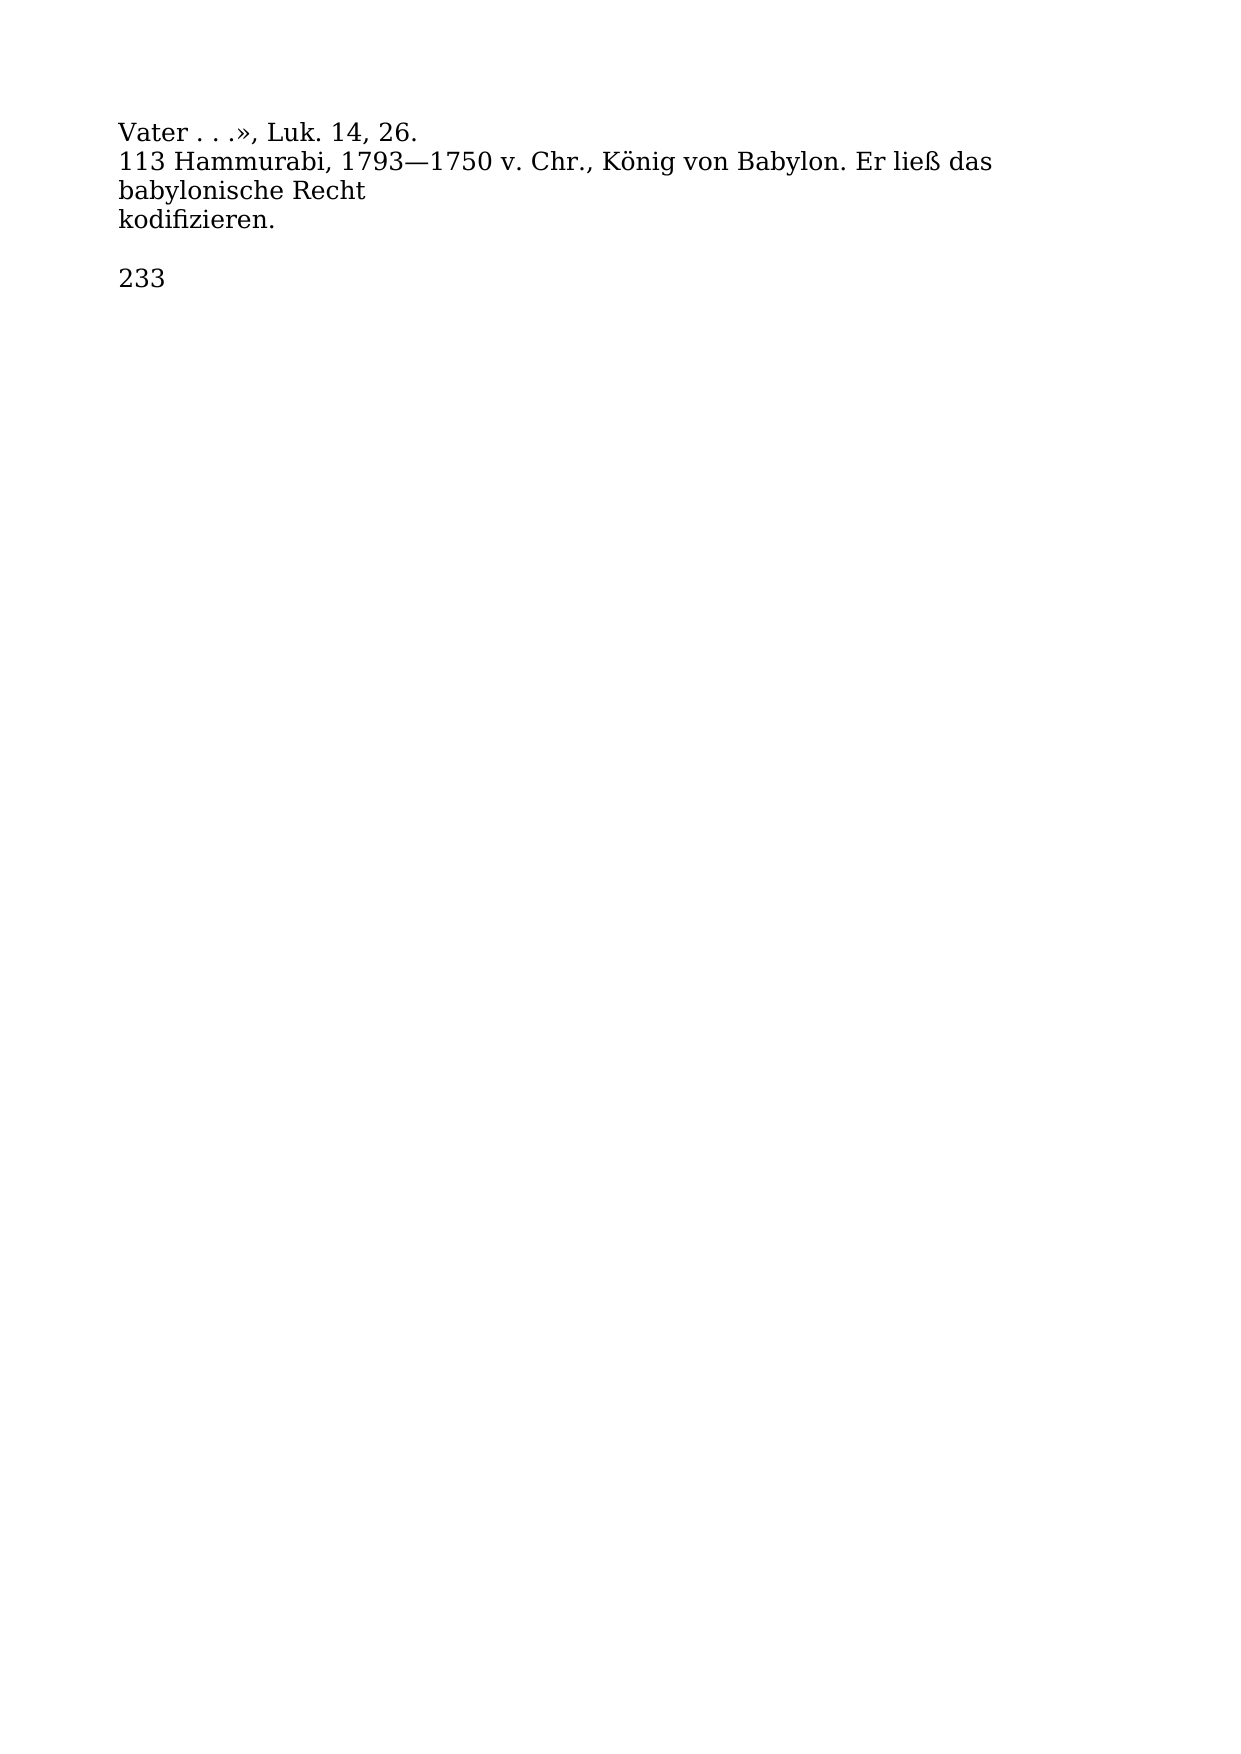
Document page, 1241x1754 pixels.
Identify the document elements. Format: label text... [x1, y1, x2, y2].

text 113 Hammurabi, 1793—1750 v. Chr., König von Babylon. Er ließ das babylonische Recht [118, 147, 1122, 206]
text Vater . . .», Luk. 14, 26. [118, 118, 1122, 147]
text 233 [118, 264, 1122, 293]
text kodifizieren. [118, 206, 1122, 235]
